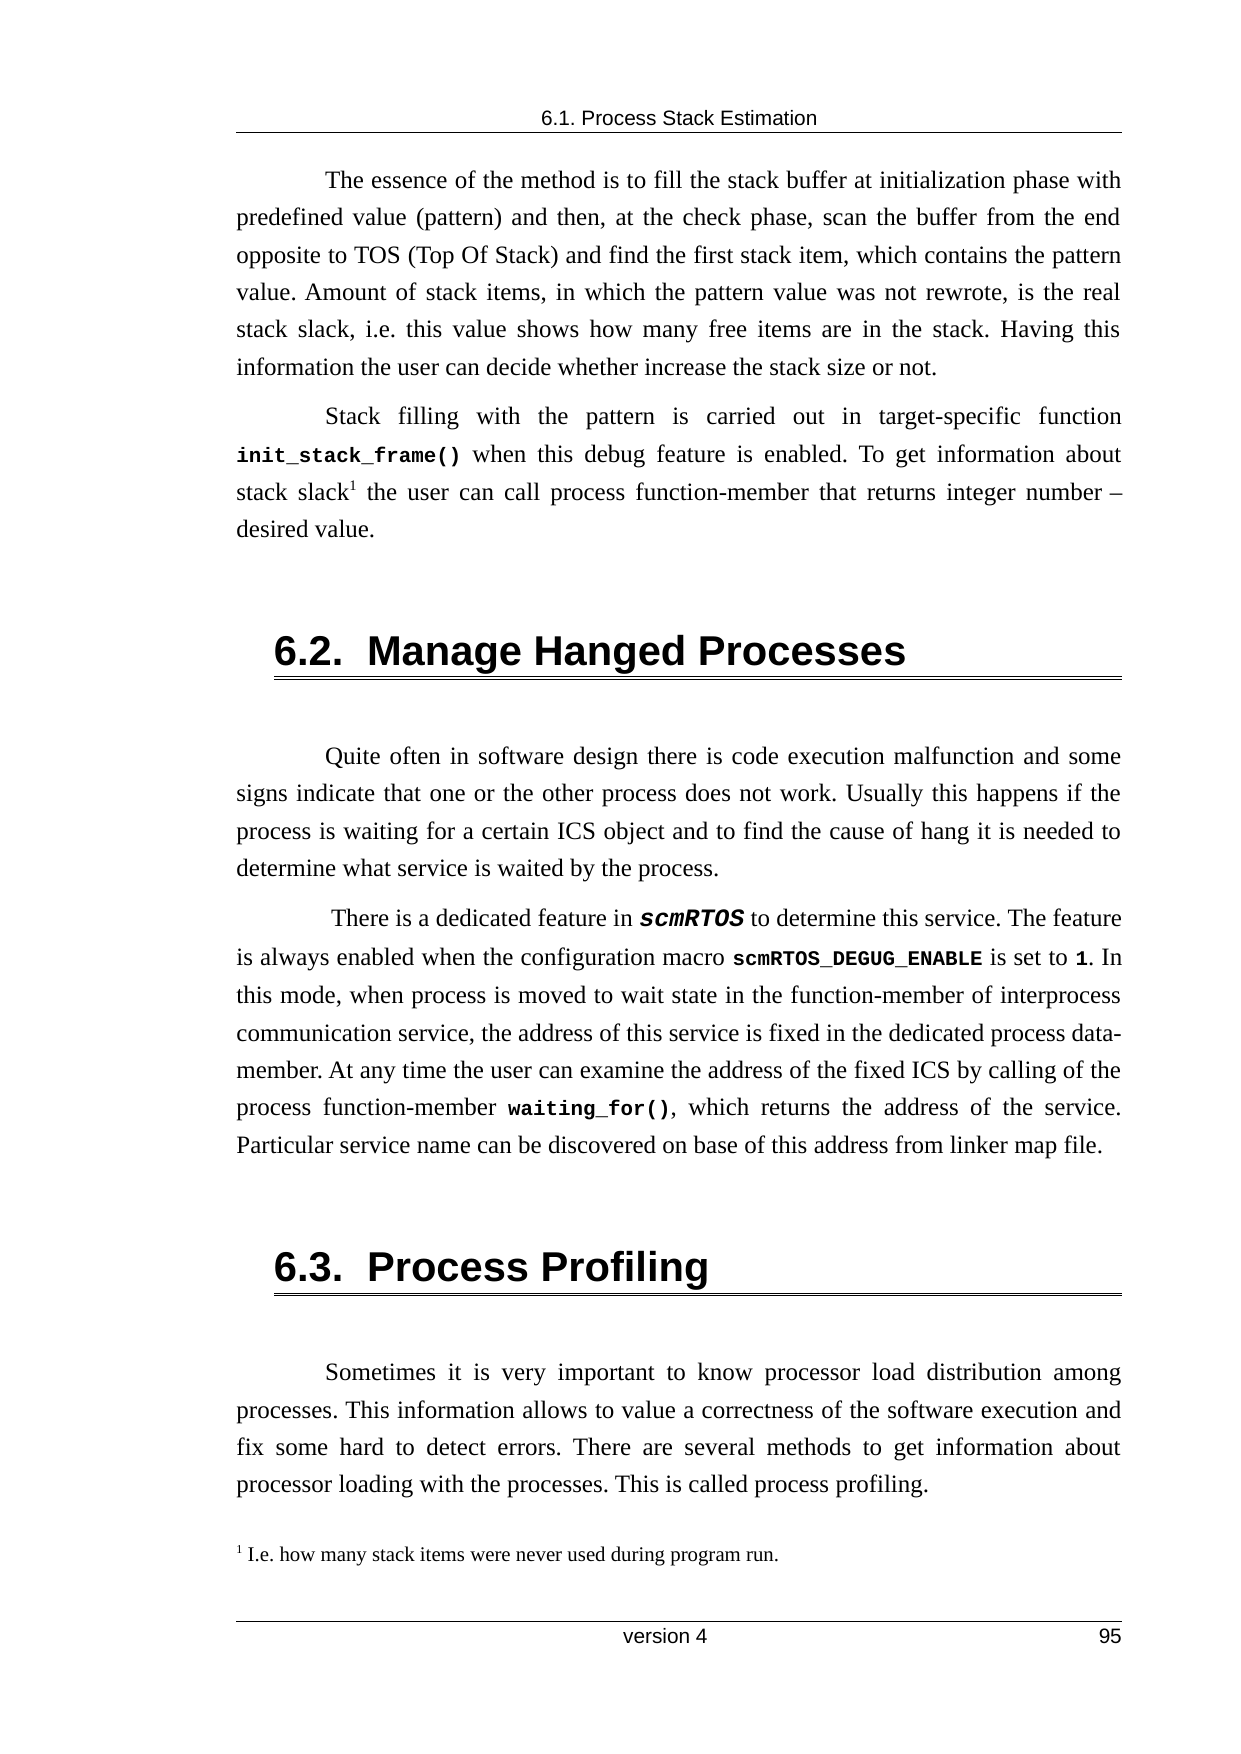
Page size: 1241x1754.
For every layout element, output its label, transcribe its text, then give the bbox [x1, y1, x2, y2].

text Quite often in software design there is code execution malfunction and some signs indicate that one or the other process does not work. Usually this happens if the process is waiting for a certain ICS object and to find the cause of hang it is needed to determine what service is waited by the process. [236, 741, 1122, 882]
text There is a dedicated feature in scmRTOS to determine this service. The feature is always enabled when the configuration macro scmRTOS_DEGUG_ENABLE is set to 1. In this mode, when process is moved to wait state in the function-member of interprocess communication service, the address of this service is fixed in the dedicated process data-member. At any time the user can examine the address of the fixed ICS by calling of the process function-member waiting_for(), which returns the address of the service. Particular service name can be discovered on base of this address from linker map file. [236, 903, 1122, 1159]
subtitle Manage Hanged Processes [274, 626, 1122, 676]
text Stack filling with the pattern is carried out in target-specific function init_stack_frame() when this debug feature is enabled. To get information about stack slack the user can call process function-member that returns integer number – desired value. [236, 401, 1122, 543]
text Sometimes it is very important to know processor load distribution among processes. This information allows to value a correctness of the software execution and fix some hard to detect errors. There are several methods to get information about processor loading with the processes. This is called process profiling. [236, 1357, 1122, 1498]
text I.e. how many stack items were never used during program run. [236, 1542, 1122, 1566]
text The essence of the method is to fill the stack buffer at initialization phase with predefined value (pattern) and then, at the check phase, scan the buffer from the end opposite to TOS (Top Of Stack) and find the first stack item, which contains the pattern value. Amount of stack items, in which the pattern value was not rewrote, is the real stack slack, i.e. this value shows how many free items are in the stack. Having this information the user can decide whether increase the stack size or not. [236, 165, 1122, 380]
subtitle Process Profiling [274, 1243, 1122, 1293]
